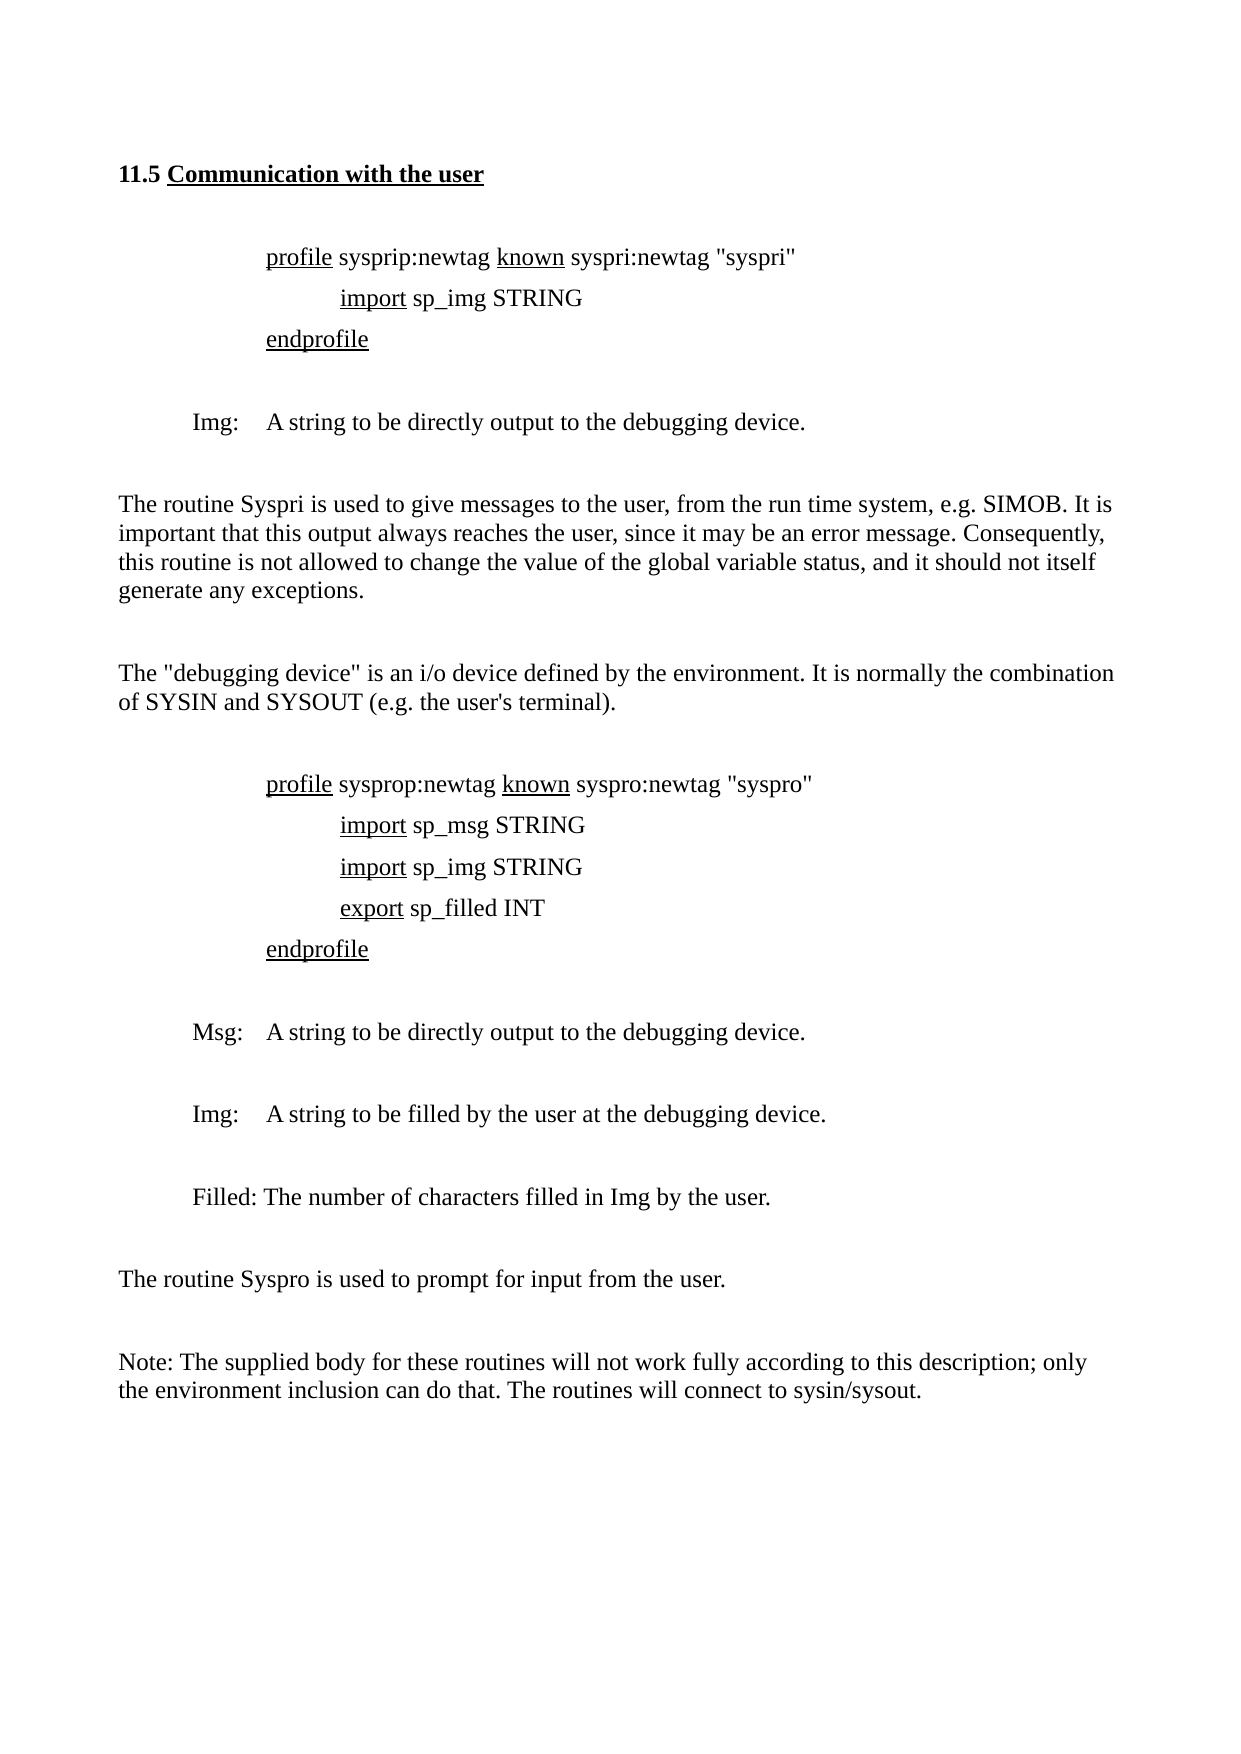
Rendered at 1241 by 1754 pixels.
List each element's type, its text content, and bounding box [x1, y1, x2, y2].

text 11.5 Communication with the user [118, 159, 1122, 188]
text import sp_msg STRING [118, 811, 1122, 839]
text Msg: A string to be directly output to the debugging device. [118, 1017, 1122, 1046]
text Note: The supplied body for these routines will not work fully according to this description; only the environment inclusion can do that. The routines will connect to sysin/sysout. [118, 1347, 1122, 1404]
text Filled: The number of characters filled in Img by the user. [118, 1182, 1122, 1211]
text The routine Syspro is used to prompt for input from the user. [118, 1264, 1122, 1293]
text Img: A string to be directly output to the debugging device. [118, 407, 1122, 436]
text export sp_filled INT [118, 893, 1122, 922]
text endprofile [118, 934, 1122, 963]
text import sp_img STRING [118, 283, 1122, 312]
text The "debugging device" is an i/o device defined by the environment. It is normally the combination of SYSIN and SYSOUT (e.g. the user's terminal). [118, 658, 1122, 716]
text profile sysprop:newtag known syspro:newtag "syspro" [118, 769, 1122, 798]
text profile sysprip:newtag known syspri:newtag "syspri" [118, 242, 1122, 271]
text endprofile [118, 324, 1122, 353]
text import sp_img STRING [118, 852, 1122, 881]
text The routine Syspri is used to give messages to the user, from the run time system, e.g. SIMOB. It is important that this output always reaches the user, since it may be an error message. Consequently, this routine is not allowed to change the value of the global variable status, and it should not itself generate any exceptions. [118, 489, 1122, 604]
text Img: A string to be filled by the user at the debugging device. [118, 1099, 1122, 1128]
